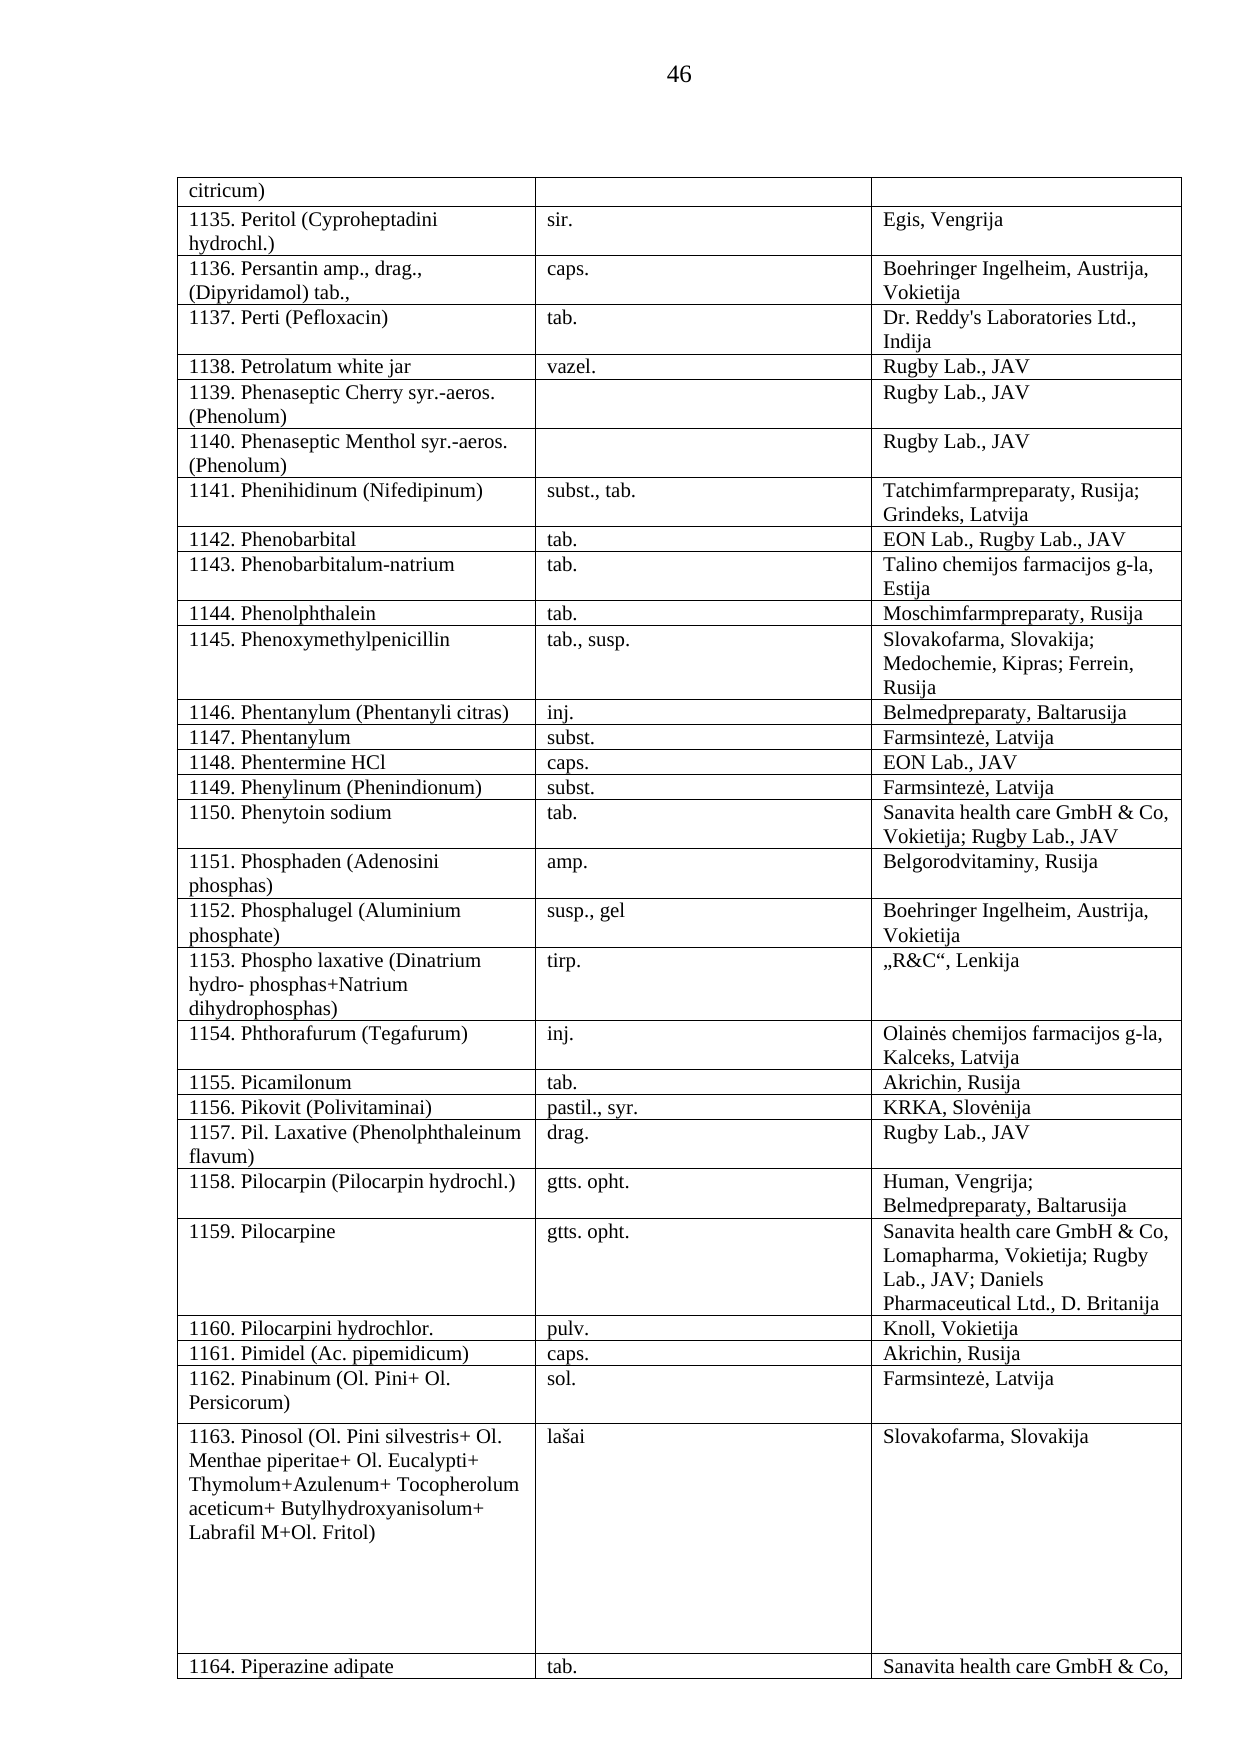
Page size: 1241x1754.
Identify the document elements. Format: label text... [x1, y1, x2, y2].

table_cell 1163. Pinosol (Ol. Pini silvestris+ Ol. Menthae piperitae+ Ol. Eucalypti+ Thymolum+Azulenum+ Tocopherolum aceticum+ Butylhydroxyanisolum+ Labrafil M+Ol. Fritol) [178, 1424, 535, 1652]
table_cell 1159. Pilocarpine [178, 1219, 535, 1315]
table_cell tab. [536, 1070, 871, 1094]
table_cell gtts. opht. [536, 1169, 871, 1217]
table_cell 1141. Phenihidinum (Nifedipinum) [178, 478, 535, 526]
table_cell [536, 429, 871, 477]
table_cell Slovakofarma, Slovakija [872, 1424, 1181, 1652]
table_cell 1146. Phentanylum (Phentanyli citras) [178, 700, 535, 724]
table_cell Boehringer Ingelheim, Austrija, Vokietija [872, 256, 1181, 304]
table_cell tab., susp. [536, 626, 871, 699]
table_cell vazel. [536, 355, 871, 378]
table_cell EON Lab., Rugby Lab., JAV [872, 527, 1181, 551]
table_cell Belgorodvitaminy, Rusija [872, 849, 1181, 897]
table_cell 1160. Pilocarpini hydrochlor. [178, 1316, 535, 1340]
table_cell Moschimfarmpreparaty, Rusija [872, 601, 1181, 625]
table_cell Rugby Lab., JAV [872, 429, 1181, 477]
table_cell Dr. Reddy's Laboratories Ltd., Indija [872, 305, 1181, 353]
table_cell 1147. Phentanylum [178, 725, 535, 749]
table_cell caps. [536, 750, 871, 774]
table_cell Slovakofarma, Slovakija; Medochemie, Kipras; Ferrein, Rusija [872, 626, 1181, 699]
table_cell Knoll, Vokietija [872, 1316, 1181, 1340]
table_cell 1138. Petrolatum white jar [178, 355, 535, 378]
table_cell Rugby Lab., JAV [872, 380, 1181, 428]
table_cell EON Lab., JAV [872, 750, 1181, 774]
table_cell 1151. Phosphaden (Adenosini phosphas) [178, 849, 535, 897]
table_cell „R&C“, Lenkija [872, 948, 1181, 1020]
table_cell tab. [536, 552, 871, 600]
table_cell Sanavita health care GmbH & Co, Lomapharma, Vokietija; Rugby Lab., JAV; Daniels Pharmaceutical Ltd., D. Britanija [872, 1219, 1181, 1315]
table_cell tab. [536, 601, 871, 625]
table_cell subst. [536, 725, 871, 749]
table_cell [536, 178, 871, 206]
table_cell sol. [536, 1366, 871, 1422]
table_cell [872, 178, 1181, 206]
table_cell Akrichin, Rusija [872, 1070, 1181, 1094]
table_cell 1158. Pilocarpin (Pilocarpin hydrochl.) [178, 1169, 535, 1217]
table_cell Sanavita health care GmbH & Co, Vokietija; Rugby Lab., JAV [872, 800, 1181, 848]
table_cell tab. [536, 800, 871, 848]
table_cell 1148. Phentermine HCl [178, 750, 535, 774]
table_cell Farmsintezė, Latvija [872, 725, 1181, 749]
table_cell drag. [536, 1120, 871, 1168]
table_cell 1150. Phenytoin sodium [178, 800, 535, 848]
table_cell citricum) [178, 178, 535, 206]
table_cell caps. [536, 256, 871, 304]
table_cell KRKA, Slovėnija [872, 1095, 1181, 1119]
table_cell Tatchimfarmpreparaty, Rusija; Grindeks, Latvija [872, 478, 1181, 526]
table_cell 1152. Phosphalugel (Aluminium phosphate) [178, 899, 535, 947]
table_cell Egis, Vengrija [872, 207, 1181, 255]
table_cell 1156. Pikovit (Polivitaminai) [178, 1095, 535, 1119]
table_cell 1143. Phenobarbitalum-natrium [178, 552, 535, 600]
table_cell [536, 380, 871, 428]
table_cell susp., gel [536, 899, 871, 947]
table_cell 1164. Piperazine adipate [178, 1654, 535, 1678]
table_cell amp. [536, 849, 871, 897]
table_cell Akrichin, Rusija [872, 1341, 1181, 1365]
table_cell lašai [536, 1424, 871, 1652]
table_cell 1136. Persantin amp., drag., (Dipyridamol) tab., [178, 256, 535, 304]
table_cell tab. [536, 1654, 871, 1678]
table_cell Rugby Lab., JAV [872, 355, 1181, 378]
table_cell Sanavita health care GmbH & Co, [872, 1654, 1181, 1678]
table_cell Human, Vengrija; Belmedpreparaty, Baltarusija [872, 1169, 1181, 1217]
table_cell subst. [536, 775, 871, 799]
table_cell Farmsintezė, Latvija [872, 775, 1181, 799]
table_cell 1139. Phenaseptic Cherry syr.-aeros. (Phenolum) [178, 380, 535, 428]
table_cell Boehringer Ingelheim, Austrija, Vokietija [872, 899, 1181, 947]
table_cell Olainės chemijos farmacijos g-la, Kalceks, Latvija [872, 1021, 1181, 1069]
table_cell Talino chemijos farmacijos g-la, Estija [872, 552, 1181, 600]
table_cell 1157. Pil. Laxative (Phenolphthaleinum flavum) [178, 1120, 535, 1168]
table_cell 1153. Phospho laxative (Dinatrium hydro- phosphas+Natrium dihydrophosphas) [178, 948, 535, 1020]
table_cell 1162. Pinabinum (Ol. Pini+ Ol. Persicorum) [178, 1366, 535, 1422]
table_cell Belmedpreparaty, Baltarusija [872, 700, 1181, 724]
table_cell 1154. Phthorafurum (Tegafurum) [178, 1021, 535, 1069]
table_cell pulv. [536, 1316, 871, 1340]
table_cell Farmsintezė, Latvija [872, 1366, 1181, 1422]
table_cell 1140. Phenaseptic Menthol syr.-aeros. (Phenolum) [178, 429, 535, 477]
table_cell tirp. [536, 948, 871, 1020]
table_cell tab. [536, 305, 871, 353]
table_cell 1144. Phenolphthalein [178, 601, 535, 625]
table_cell pastil., syr. [536, 1095, 871, 1119]
table_cell inj. [536, 700, 871, 724]
table_cell 1145. Phenoxymethylpenicillin [178, 626, 535, 699]
table_cell 1155. Picamilonum [178, 1070, 535, 1094]
table_cell subst., tab. [536, 478, 871, 526]
table_cell 1142. Phenobarbital [178, 527, 535, 551]
table_cell 1135. Peritol (Cyproheptadini hydrochl.) [178, 207, 535, 255]
table_cell tab. [536, 527, 871, 551]
table_cell gtts. opht. [536, 1219, 871, 1315]
table_cell 1137. Perti (Pefloxacin) [178, 305, 535, 353]
table_cell inj. [536, 1021, 871, 1069]
table_cell sir. [536, 207, 871, 255]
table_cell 1149. Phenylinum (Phenindionum) [178, 775, 535, 799]
table_cell Rugby Lab., JAV [872, 1120, 1181, 1168]
table_cell caps. [536, 1341, 871, 1365]
table_cell 1161. Pimidel (Ac. pipemidicum) [178, 1341, 535, 1365]
